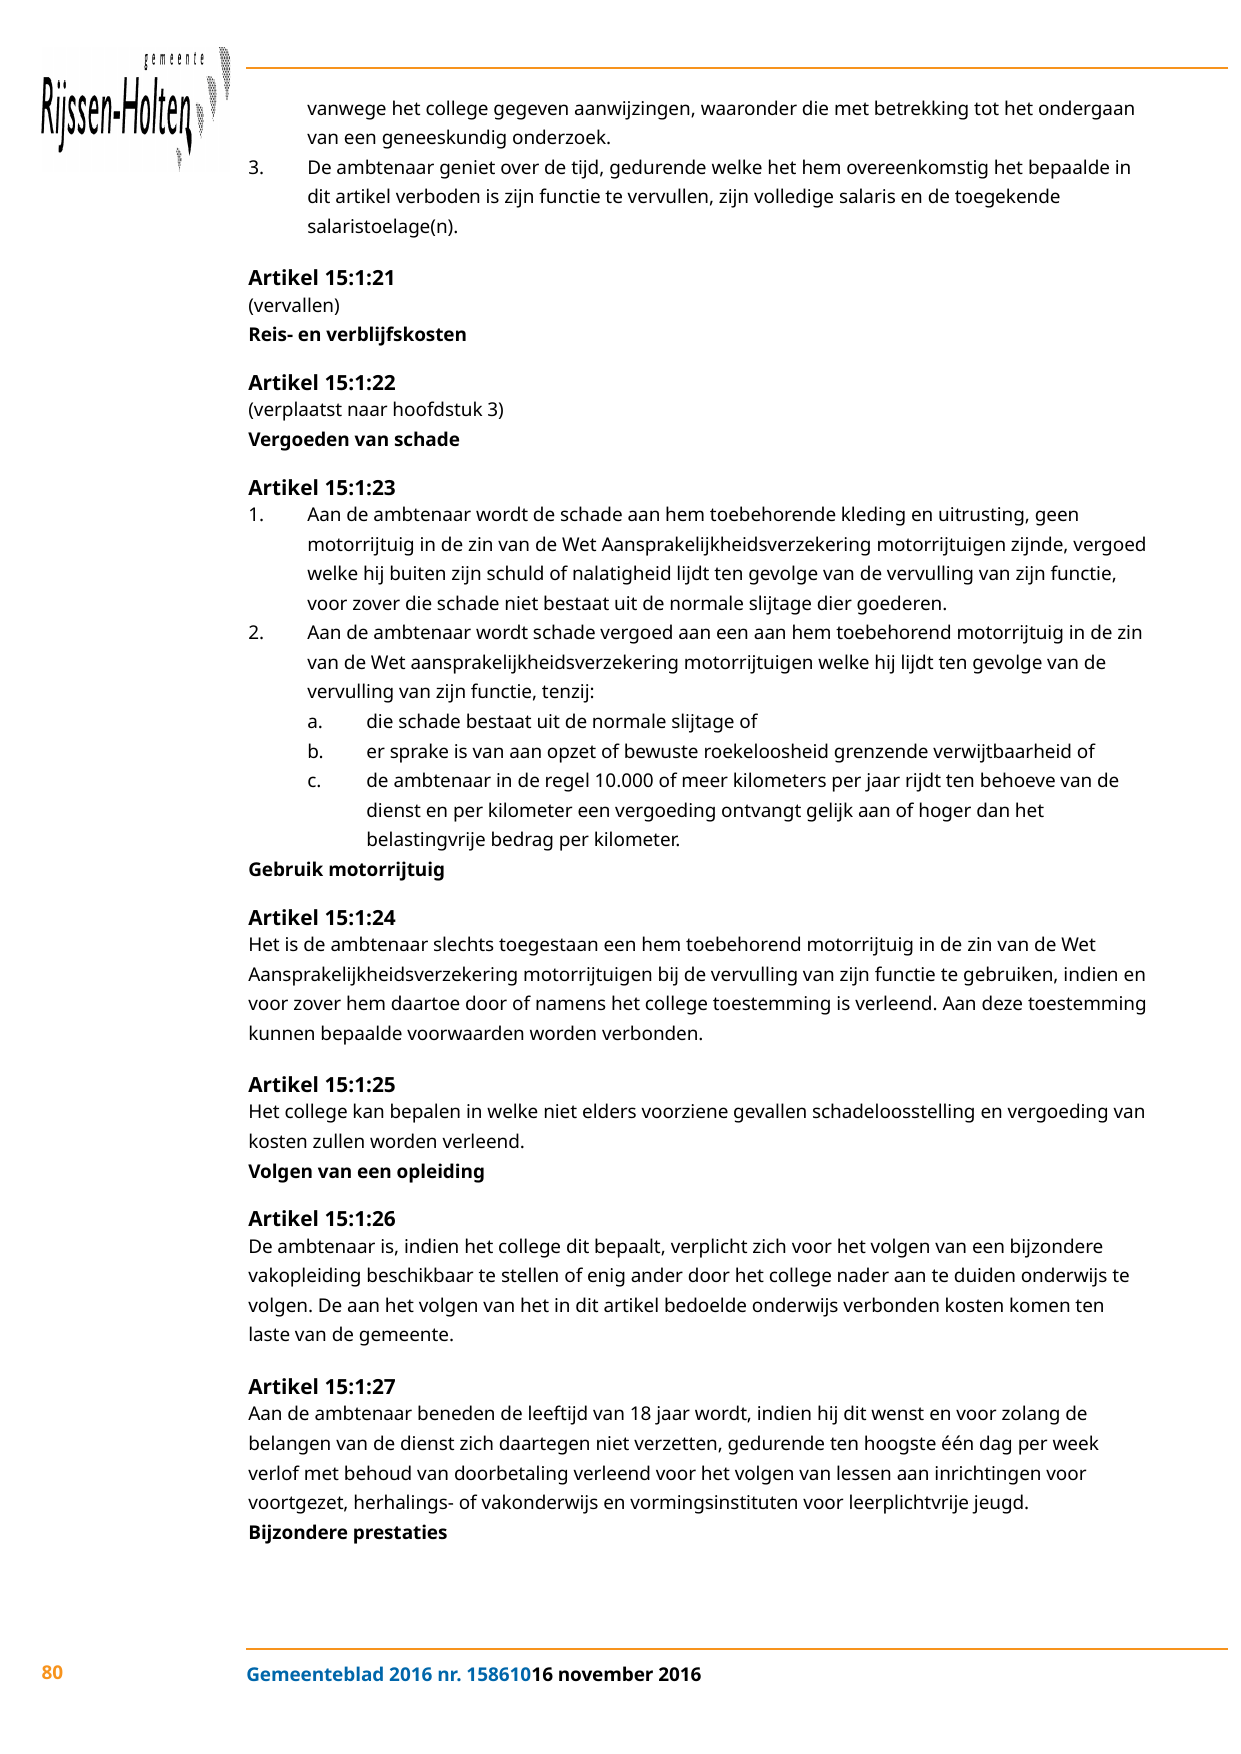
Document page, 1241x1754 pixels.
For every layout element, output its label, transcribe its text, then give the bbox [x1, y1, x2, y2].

list Aan de ambtenaar wordt schade vergoed aan een aan hem toebehorend motorrijtuig in de zin van de Wet aansprakelijkheidsverzekering motorrijtuigen welke hij lijdt ten gevolge van de vervulling van zijn functie, tenzij: [248, 619, 1152, 704]
text Artikel 15:1:25 [248, 1070, 1152, 1099]
text (vervallen) [248, 292, 1152, 318]
text Artikel 15:1:26 [248, 1204, 1152, 1233]
text Gebruik motorrijtuig [248, 856, 1152, 882]
text Artikel 15:1:21 [248, 263, 1152, 292]
text Het is de ambtenaar slechts toegestaan een hem toebehorend motorrijtuig in de zin van de Wet Aansprakelijkheidsverzekering motorrijtuigen bij de vervulling van zijn functie te gebruiken, indien en voor zover hem daartoe door of namens het college toestemming is verleend. Aan deze toestemming kunnen bepaalde voorwaarden worden verbonden. [248, 931, 1152, 1046]
text Artikel 15:1:23 [248, 473, 1152, 501]
list vanwege het college gegeven aanwijzingen, waaronder die met betrekking tot het ondergaan van een geneeskundig onderzoek. [248, 95, 1152, 150]
list die schade bestaat uit de normale slijtage of [307, 708, 1152, 734]
picture [41, 47, 231, 172]
text De ambtenaar is, indien het college dit bepaalt, verplicht zich voor het volgen van een bijzondere vakopleiding beschikbaar te stellen of enig ander door het college nader aan te duiden onderwijs te volgen. De aan het volgen van het in dit artikel bedoelde onderwijs verbonden kosten komen ten laste van de gemeente. [248, 1233, 1152, 1347]
text Vergoeden van schade [248, 426, 1152, 452]
text (verplaatst naar hoofdstuk 3) [248, 397, 1152, 422]
text Reis- en verblijfskosten [248, 322, 1152, 347]
text Artikel 15:1:24 [248, 903, 1152, 931]
list de ambtenaar in de regel 10.000 of meer kilometers per jaar rijdt ten behoeve van de dienst en per kilometer een vergoeding ontvangt gelijk aan of hoger dan het belastingvrije bedrag per kilometer. [307, 767, 1152, 852]
text Bijzondere prestaties [248, 1519, 1152, 1544]
list Aan de ambtenaar wordt de schade aan hem toebehorende kleding en uitrusting, geen motorrijtuig in de zin van de Wet Aansprakelijkheidsverzekering motorrijtuigen zijnde, vergoed welke hij buiten zijn schuld of nalatigheid lijdt ten gevolge van de vervulling van zijn functie, voor zover die schade niet bestaat uit de normale slijtage dier goederen. [248, 501, 1152, 616]
list er sprake is van aan opzet of bewuste roekeloosheid grenzende verwijtbaarheid of [307, 738, 1152, 763]
text Aan de ambtenaar beneden de leeftijd van 18 jaar wordt, indien hij dit wenst en voor zolang de belangen van de dienst zich daartegen niet verzetten, gedurende ten hoogste één dag per week verlof met behoud van doorbetaling verleend voor het volgen van lessen aan inrichtingen voor voortgezet, herhalings- of vakonderwijs en vormingsinstituten voor leerplichtvrije jeugd. [248, 1401, 1152, 1515]
text Artikel 15:1:22 [248, 368, 1152, 397]
text Het college kan bepalen in welke niet elders voorziene gevallen schadeloosstelling en vergoeding van kosten zullen worden verleend. [248, 1099, 1152, 1154]
text Volgen van een opleiding [248, 1158, 1152, 1184]
text Artikel 15:1:27 [248, 1372, 1152, 1401]
list De ambtenaar geniet over de tijd, gedurende welke het hem overeenkomstig het bepaalde in dit artikel verboden is zijn functie te vervullen, zijn volledige salaris en de toegekende salaristoelage(n). [248, 154, 1152, 239]
